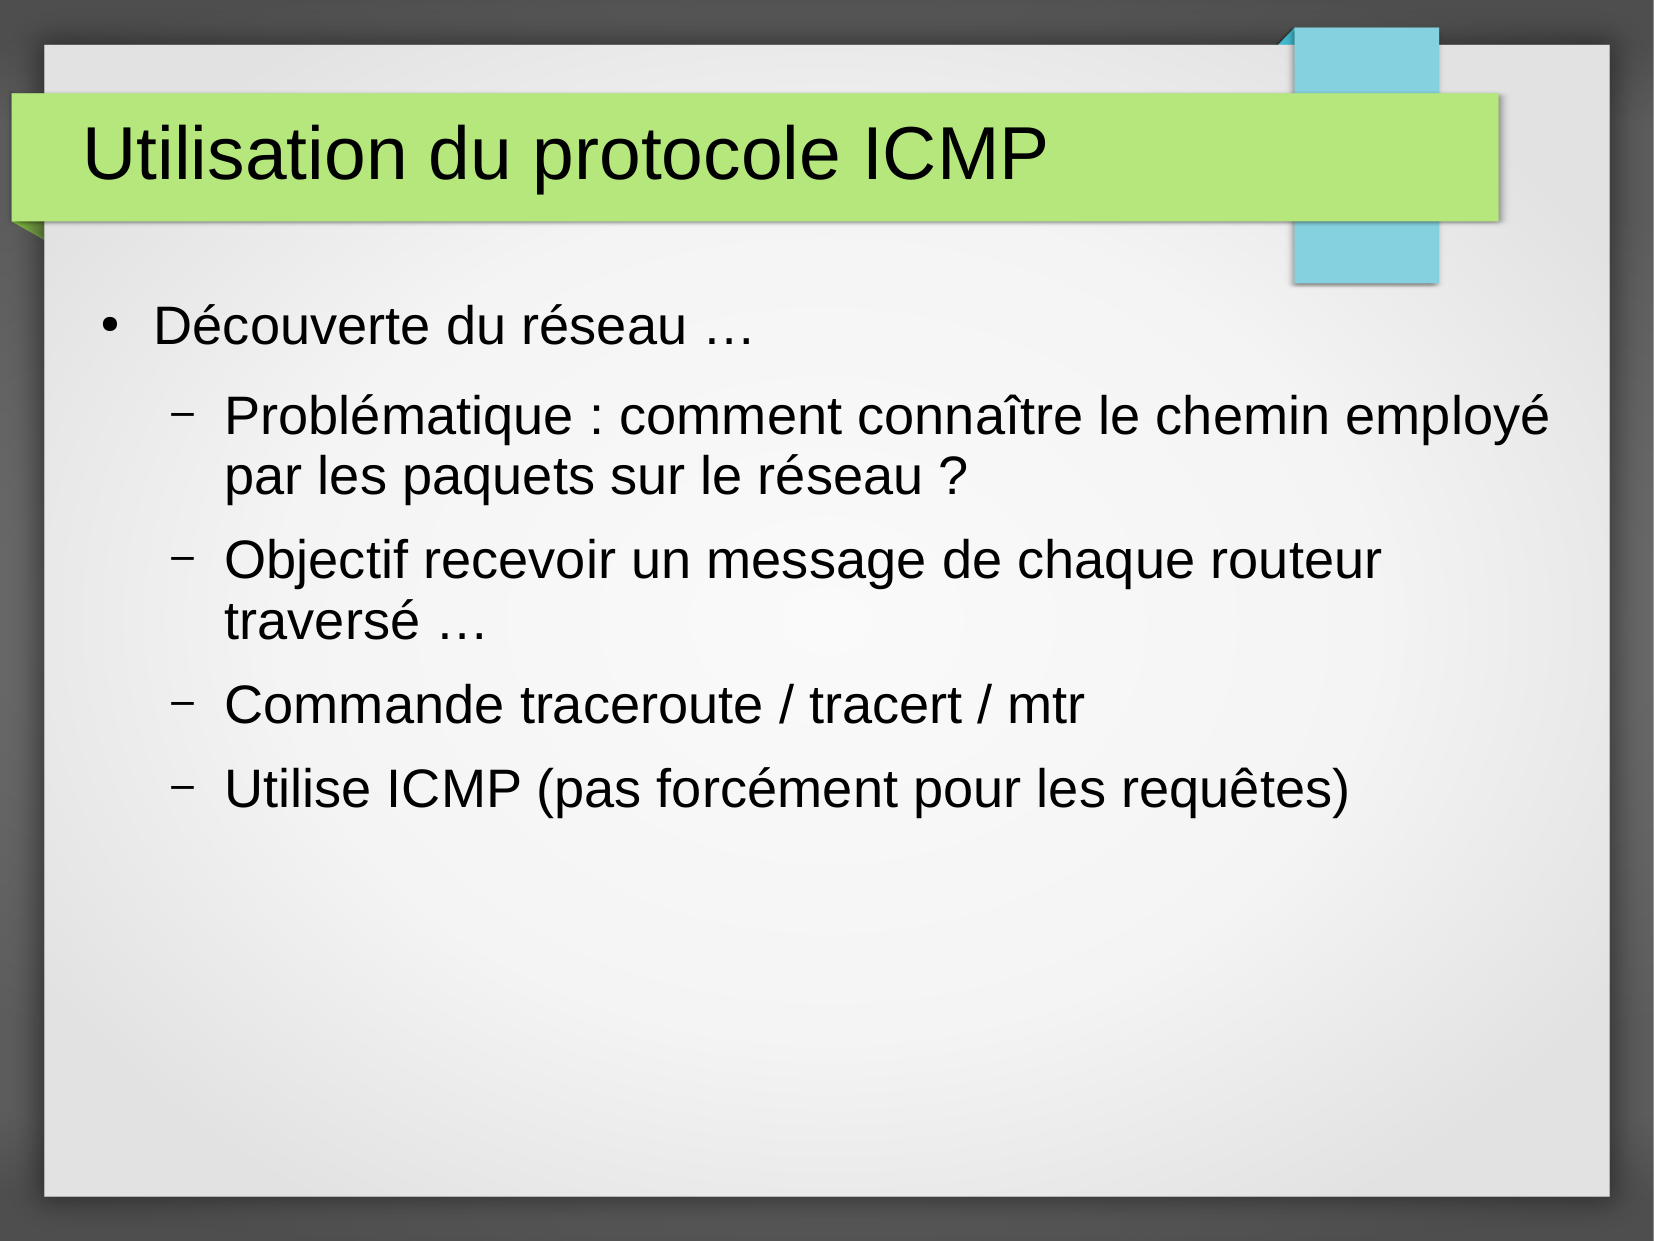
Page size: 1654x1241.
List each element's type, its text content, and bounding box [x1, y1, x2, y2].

picture [0, 0, 1654, 1241]
list Découverte du réseau … Problématique : comment connaître le chemin employé par les paquets sur le réseau ? Objectif recevoir un message de chaque routeur traversé … Commande traceroute / tracert / mtr Utilise ICMP (pas forcément pour les requêtes) [82, 295, 1571, 1015]
title Utilisation du protocole ICMP [82, 94, 1264, 213]
